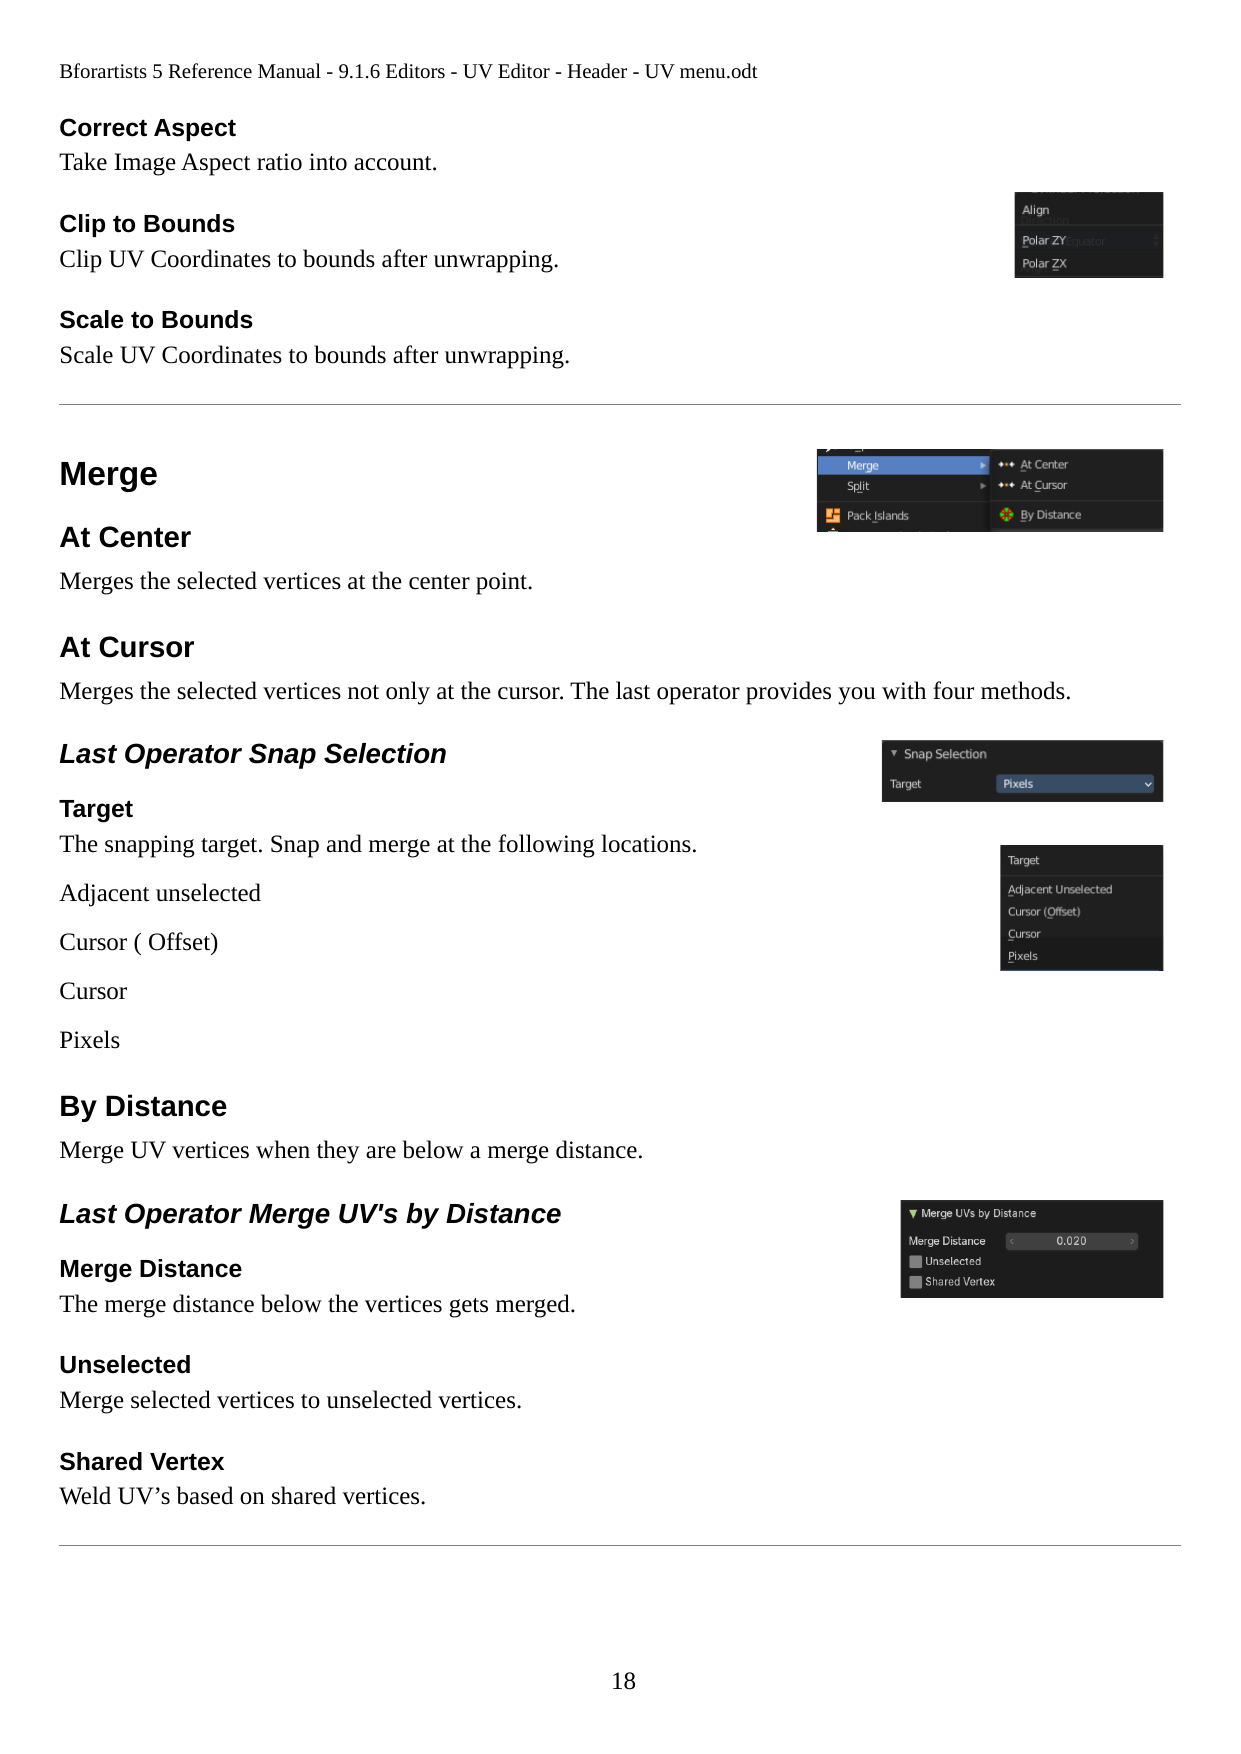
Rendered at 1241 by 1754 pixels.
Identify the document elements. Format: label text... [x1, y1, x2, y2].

text Take Image Aspect ratio into account. [59, 147, 1181, 176]
picture [1000, 845, 1164, 971]
subtitle Last Operator Snap Selection [59, 738, 1181, 769]
text Cursor [59, 976, 1181, 1005]
text Merge selected vertices to unselected vertices. [59, 1385, 1181, 1414]
text [1164, 927, 1181, 956]
subtitle [1164, 1254, 1181, 1282]
text Pixels [59, 1026, 1181, 1054]
text The snapping target. Snap and merge at the following locations. [59, 829, 1181, 858]
subtitle Unselected [59, 1350, 1181, 1379]
subtitle At Cursor [59, 630, 1181, 663]
picture [816, 449, 1164, 532]
text Weld UV’s based on shared vertices. [59, 1481, 1181, 1510]
subtitle By Distance [59, 1089, 1181, 1123]
subtitle At Center [59, 520, 1181, 554]
text Merge UV vertices when they are below a merge distance. [59, 1135, 1181, 1164]
text The merge distance below the vertices gets merged. [59, 1289, 1181, 1317]
subtitle Target [59, 794, 1181, 823]
text Scale UV Coordinates to bounds after unwrapping. [59, 340, 1181, 369]
subtitle Correct Aspect [59, 113, 1181, 141]
subtitle Merge [59, 454, 816, 493]
subtitle Last Operator Merge UV's by Distance [59, 1197, 1181, 1229]
text Clip UV Coordinates to bounds after unwrapping. [59, 244, 1014, 272]
picture [900, 1200, 1164, 1298]
subtitle Shared Vertex [59, 1447, 1181, 1475]
subtitle Clip to Bounds [59, 209, 1014, 237]
picture [881, 740, 1164, 802]
text Merges the selected vertices not only at the cursor. The last operator provides you with four methods. [59, 676, 1181, 705]
text Cursor ( Offset) [59, 927, 1000, 956]
text Adjacent unselected [59, 878, 1000, 907]
subtitle Scale to Bounds [59, 305, 1181, 334]
subtitle [1164, 454, 1181, 493]
subtitle Merge Distance [59, 1254, 900, 1282]
subtitle [1164, 209, 1181, 237]
text [1164, 878, 1181, 907]
picture [1014, 192, 1164, 278]
text Merges the selected vertices at the center point. [59, 566, 1181, 595]
